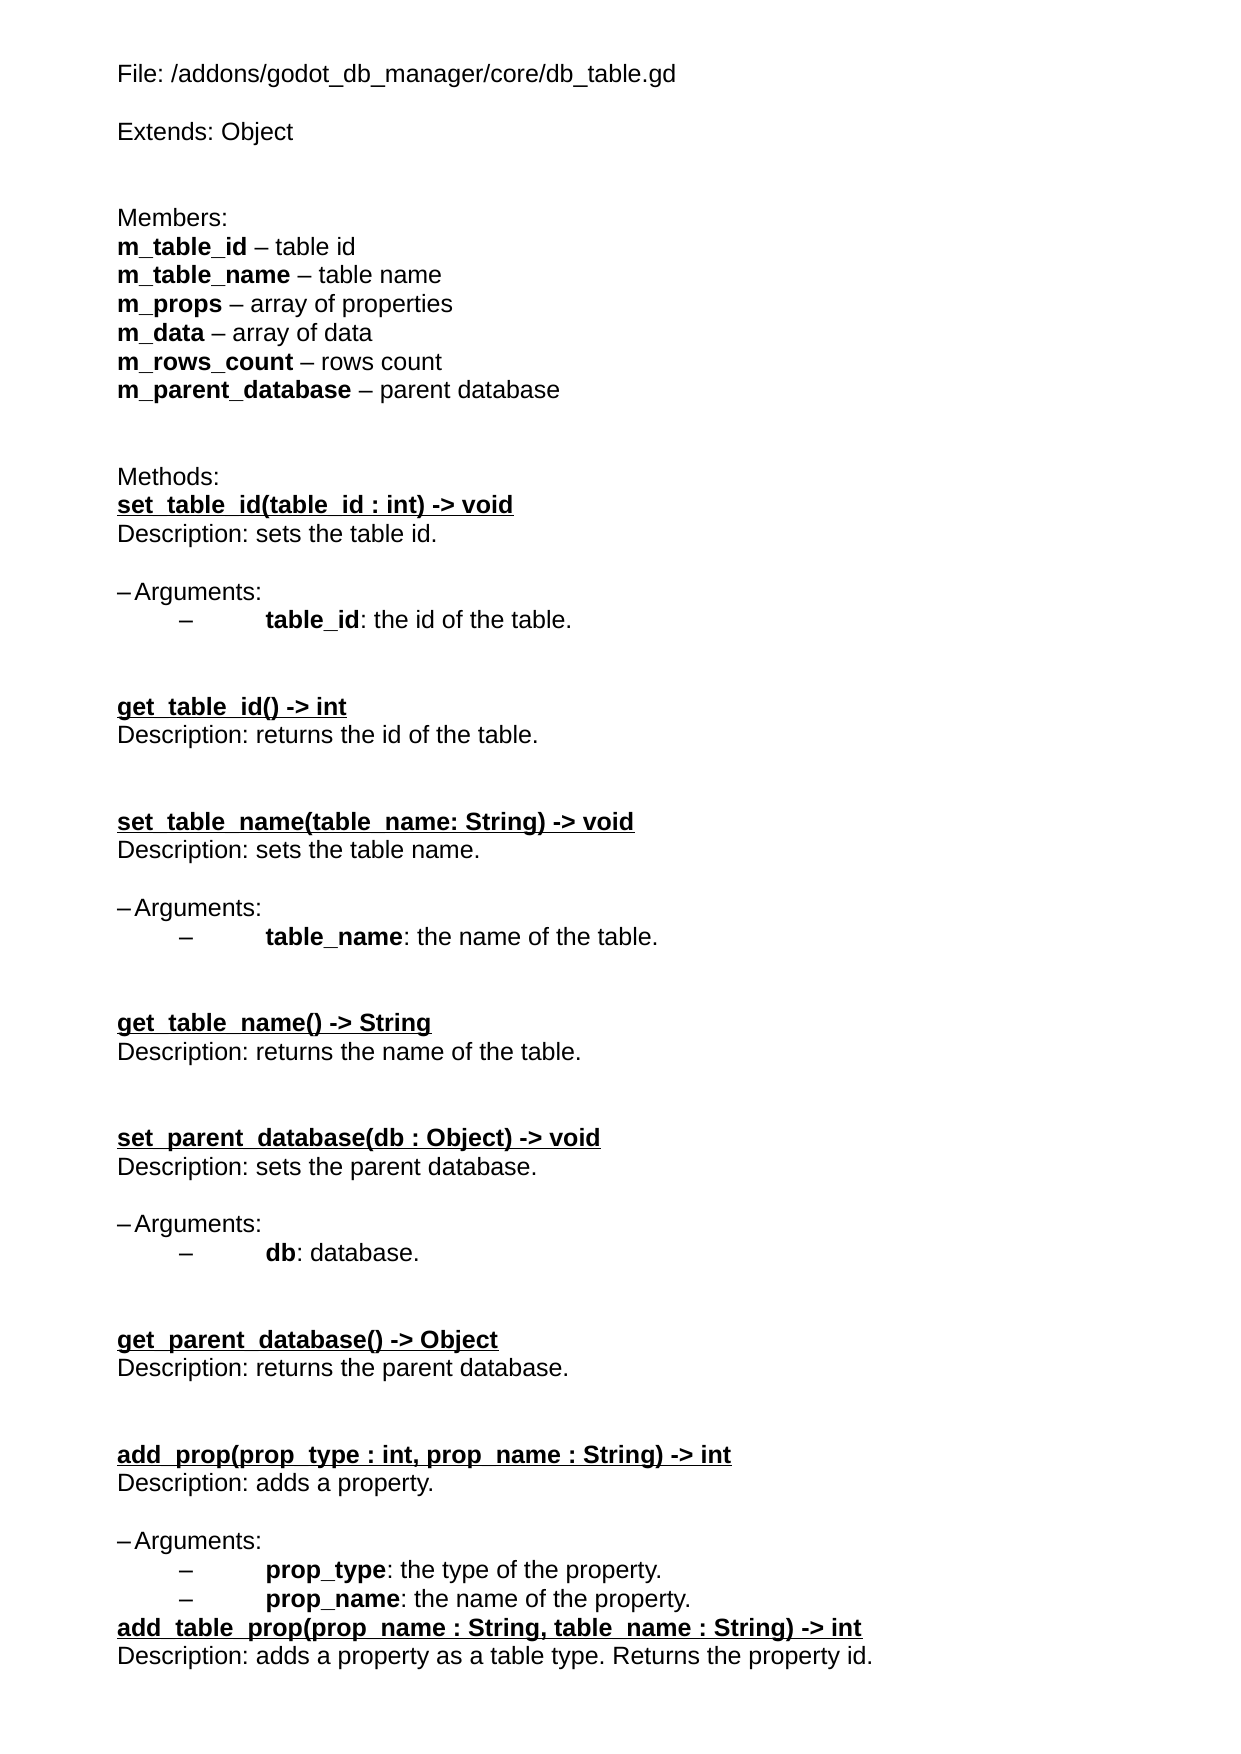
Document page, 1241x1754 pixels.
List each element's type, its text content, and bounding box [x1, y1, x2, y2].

list Arguments: [59, 1526, 1181, 1555]
text m_props – array of properties [59, 289, 1181, 318]
text add_prop(prop_type : int, prop_name : String) -> int [59, 1440, 1181, 1468]
list prop_type: the type of the property. [118, 1555, 1181, 1584]
text add_table_prop(prop_name : String, table_name : String) -> int [59, 1612, 1181, 1641]
text get_parent_database() -> Object [59, 1325, 1181, 1353]
text Description: returns the parent database. [59, 1353, 1181, 1382]
text Description: sets the parent database. [59, 1152, 1181, 1181]
text get_table_id() -> int [59, 692, 1181, 721]
text Methods: [59, 462, 1181, 490]
text File: /addons/godot_db_manager/core/db_table.gd [59, 59, 1181, 88]
list table_name: the name of the table. [118, 922, 1181, 951]
text m_data – array of data [59, 318, 1181, 347]
text Extends: Object [59, 117, 1181, 145]
list Arguments: [59, 1209, 1181, 1238]
text set_table_name(table_name: String) -> void [59, 807, 1181, 836]
text m_table_name – table name [59, 260, 1181, 289]
list Arguments: [59, 893, 1181, 922]
list prop_name: the name of the property. [118, 1584, 1181, 1612]
list db: database. [118, 1238, 1181, 1267]
list Arguments: [59, 577, 1181, 605]
text set_table_id(table_id : int) -> void [59, 490, 1181, 519]
text Description: sets the table name. [59, 836, 1181, 864]
list table_id: the id of the table. [118, 605, 1181, 634]
text Description: returns the name of the table. [59, 1037, 1181, 1066]
text m_rows_count – rows count [59, 347, 1181, 375]
text Description: returns the id of the table. [59, 721, 1181, 749]
text Description: adds a property as a table type. Returns the property id. [59, 1641, 1181, 1670]
text m_parent_database – parent database [59, 375, 1181, 404]
text m_table_id – table id [59, 232, 1181, 260]
text Members: [59, 203, 1181, 232]
text Description: adds a property. [59, 1468, 1181, 1497]
text set_parent_database(db : Object) -> void [59, 1123, 1181, 1152]
text get_table_name() -> String [59, 1008, 1181, 1037]
text Description: sets the table id. [59, 519, 1181, 548]
